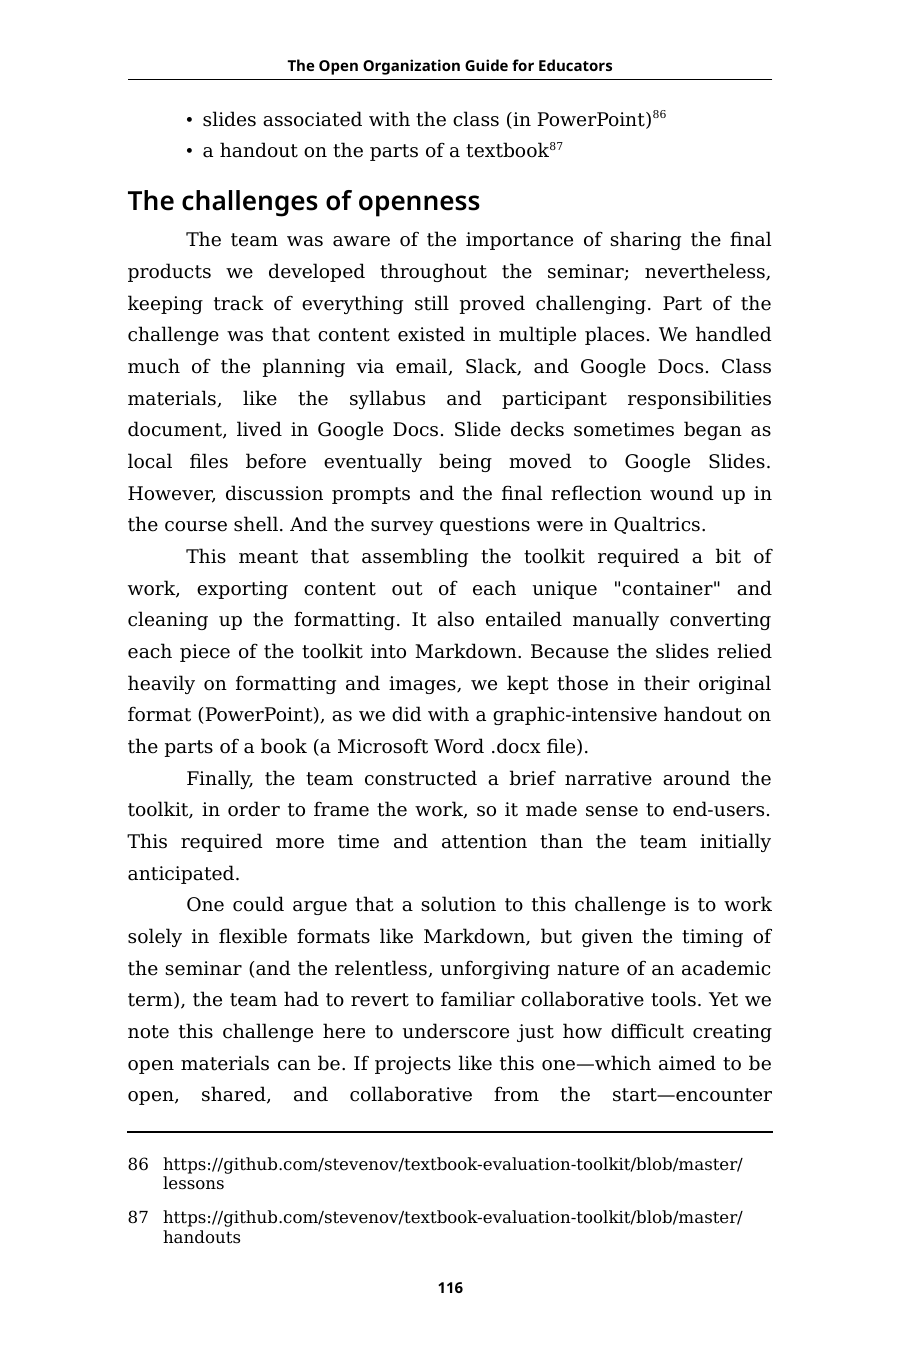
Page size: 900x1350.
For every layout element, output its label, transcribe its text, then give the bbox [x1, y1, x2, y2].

subtitle The challenges of openness [127, 187, 772, 217]
list a handout on the parts of a textbook [186, 140, 772, 162]
text The team was aware of the importance of sharing the final products we developed throughout the seminar; nevertheless, keeping track of everything still proved challenging. Part of the challenge was that content existed in multiple places. We handled much of the planning via email, Slack, and Google Docs. Class materials, like the syllabus and participant responsibilities document, lived in Google Docs. Slide decks sometimes began as local files before eventually being moved to Google Slides. However, discussion prompts and the final reflection wound up in the course shell. And the survey questions were in Qualtrics. [127, 229, 772, 536]
list https://github.com/stevenov/textbook-evaluation-toolkit/blob/master/handouts [127, 1208, 772, 1247]
text Finally, the team constructed a brief narrative around the toolkit, in order to frame the work, so it made sense to end-users. This required more time and attention than the team initially anticipated. [127, 768, 772, 885]
text This meant that assembling the toolkit required a bit of work, exporting content out of each unique "container" and cleaning up the formatting. It also entailed manually converting each piece of the toolkit into Markdown. Because the slides relied heavily on formatting and images, we kept those in their original format (PowerPoint), as we did with a graphic-intensive handout on the parts of a book (a Microsoft Word .docx file). [127, 546, 772, 758]
text One could argue that a solution to this challenge is to work solely in flexible formats like Markdown, but given the timing of the seminar (and the relentless, unforgiving nature of an academic term), the team had to revert to familiar collaborative tools. Yet we note this challenge here to underscore just how difficult creating open materials can be. If projects like this one—which aimed to be open, shared, and collaborative from the start—encounter [127, 894, 772, 1106]
list slides associated with the class (in PowerPoint) [186, 109, 772, 131]
list https://github.com/stevenov/textbook-evaluation-toolkit/blob/master/lessons [127, 1154, 772, 1193]
